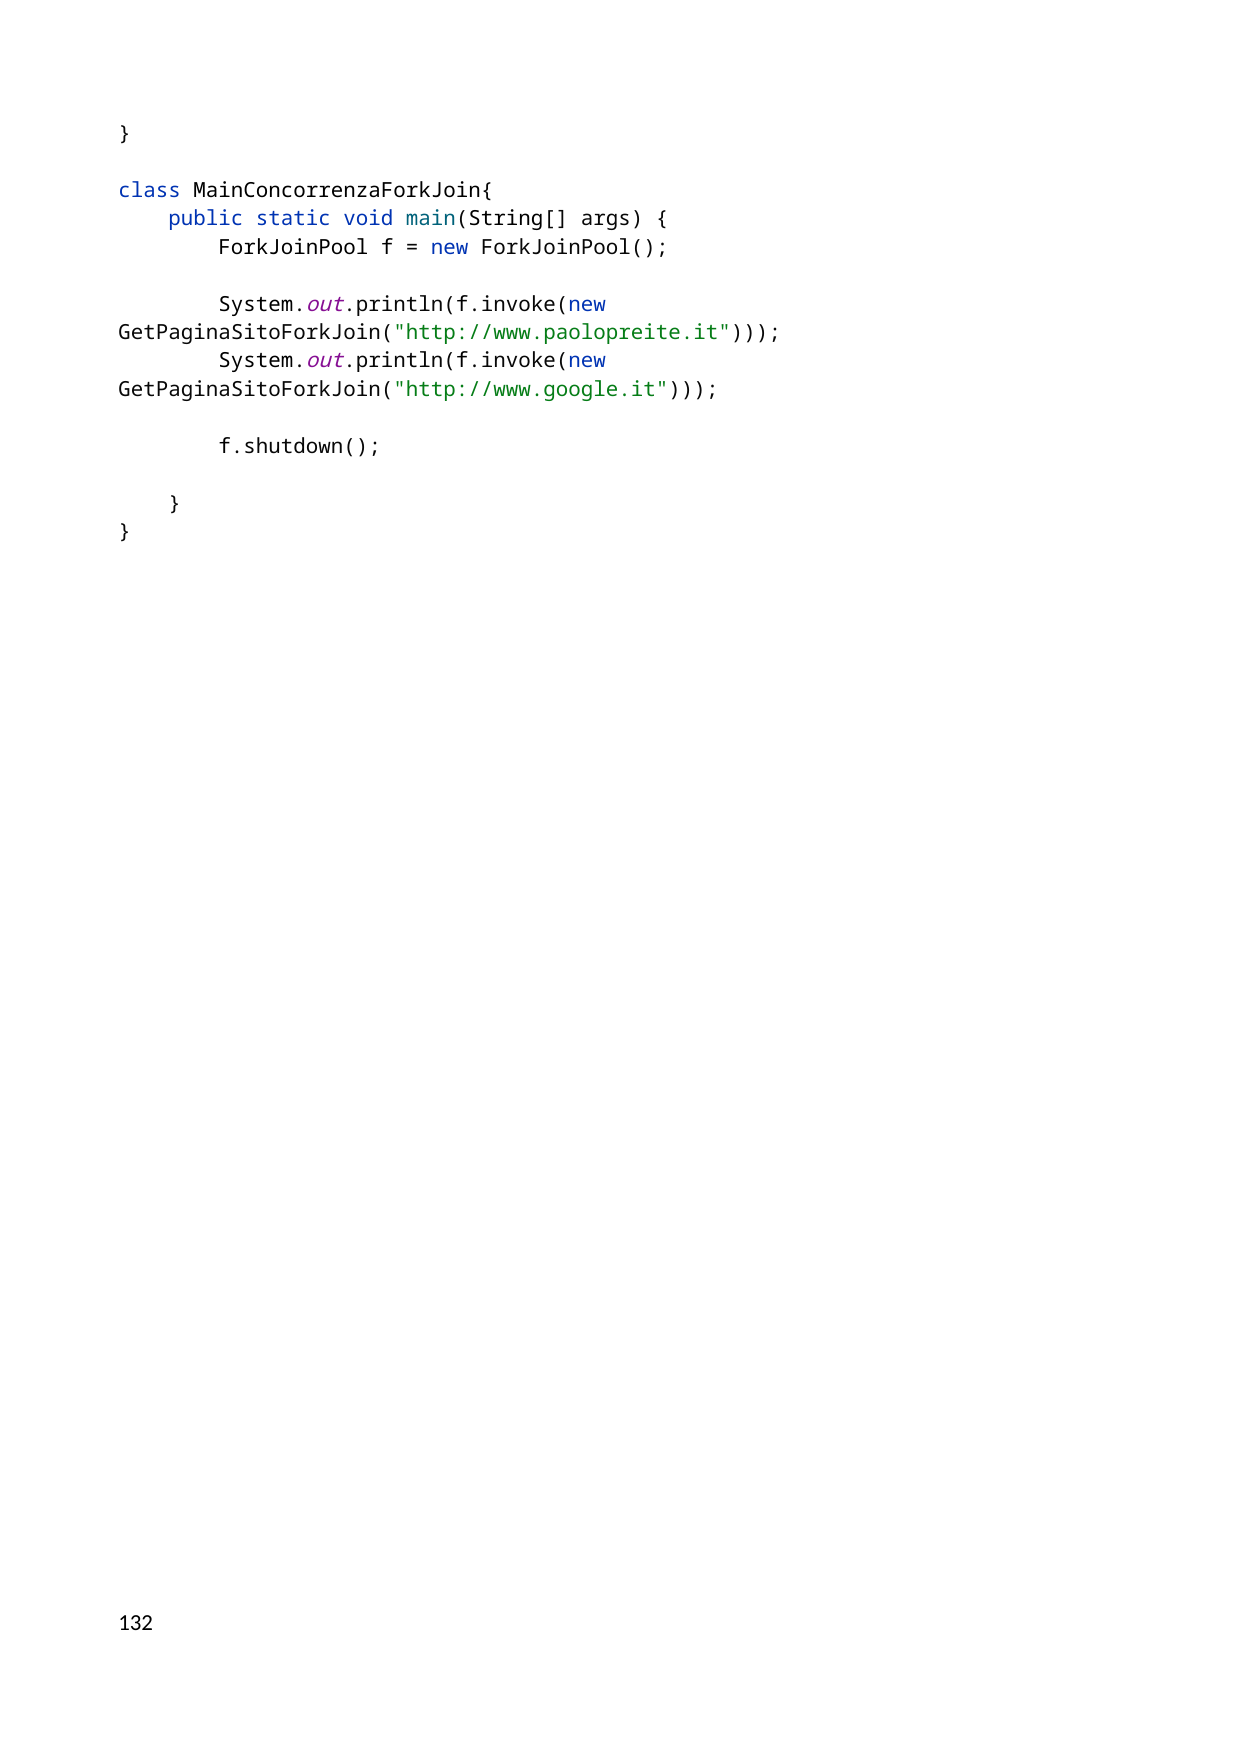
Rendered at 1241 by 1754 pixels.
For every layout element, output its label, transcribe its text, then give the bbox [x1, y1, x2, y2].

text } class MainConcorrenzaForkJoin{ public static void main(String[] args) { ForkJoinPool f = new ForkJoinPool(); System.out.println(f.invoke(new GetPaginaSitoForkJoin("http://www.paolopreite.it"))); System.out.println(f.invoke(new GetPaginaSitoForkJoin("http://www.google.it"))); f.shutdown(); } } [118, 118, 1122, 545]
